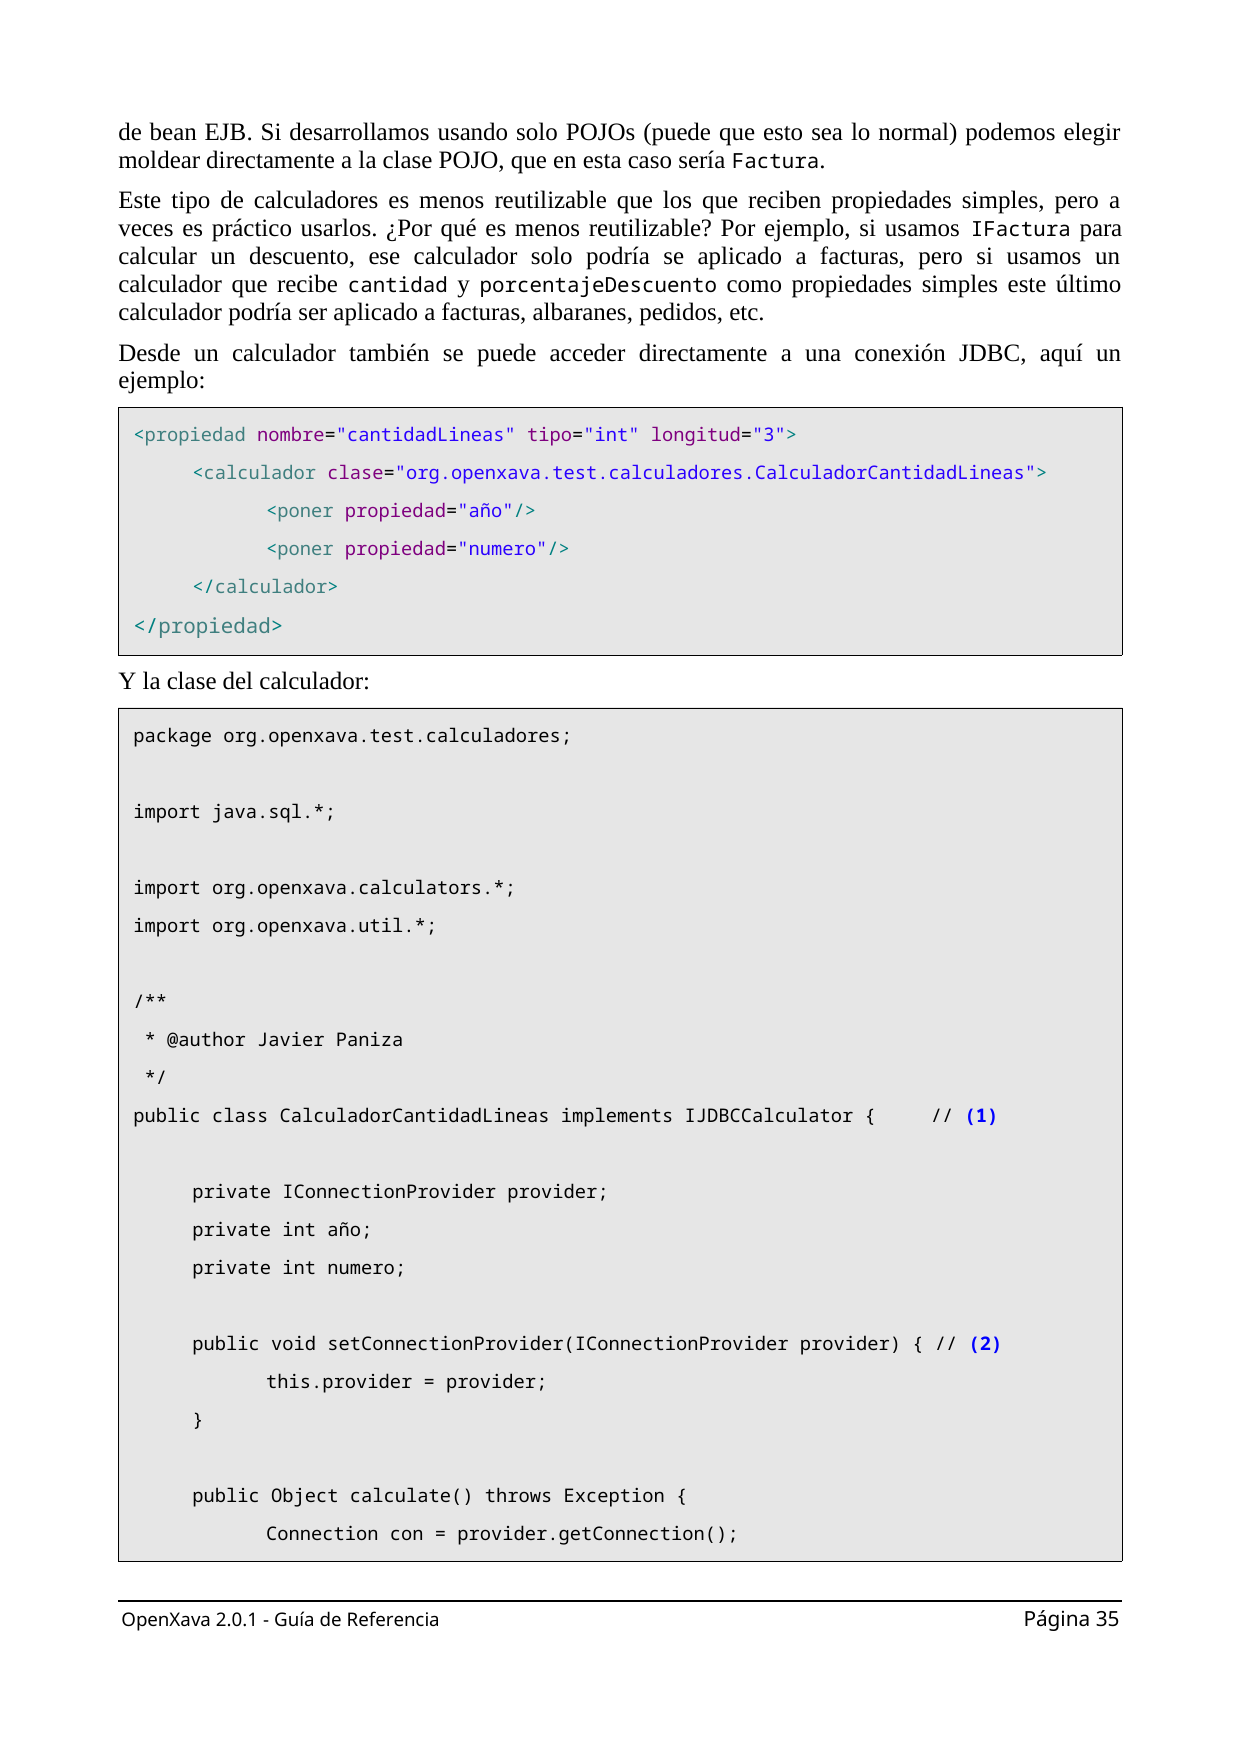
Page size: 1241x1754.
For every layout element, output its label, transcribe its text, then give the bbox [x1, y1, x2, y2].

text private int numero; [119, 1240, 1122, 1278]
text import org.openxava.calculators.*; [119, 859, 1122, 897]
text public class CalculadorCantidadLineas implements IJDBCCalculator { // (1) [119, 1088, 1122, 1126]
text this.provider = provider; [119, 1354, 1122, 1392]
text <poner propiedad="año"/> [119, 483, 1122, 521]
text package org.openxava.test.calculadores; [119, 709, 1122, 745]
text <poner propiedad="numero"/> [119, 521, 1122, 559]
text <calculador clase="org.openxava.test.calculadores.CalculadorCantidadLineas"> [119, 444, 1122, 483]
text /** [119, 973, 1122, 1012]
text public void setConnectionProvider(IConnectionProvider provider) { // (2) [119, 1316, 1122, 1354]
text public Object calculate() throws Exception { [119, 1468, 1122, 1506]
text de bean EJB. Si desarrollamos usando solo POJOs (puede que esto sea lo normal) podemos elegir moldear directamente a la clase POJO, que en esta caso sería Factura. [118, 118, 1122, 174]
text private int año; [119, 1202, 1122, 1240]
text Este tipo de calculadores es menos reutilizable que los que reciben propiedades simples, pero a veces es práctico usarlos. ¿Por qué es menos reutilizable? Por ejemplo, si usamos IFactura para calcular un descuento, ese calculador solo podría se aplicado a facturas, pero si usamos un calculador que recibe cantidad y porcentajeDescuento como propiedades simples este último calculador podría ser aplicado a facturas, albaranes, pedidos, etc. [118, 187, 1122, 326]
text Connection con = provider.getConnection(); [119, 1506, 1122, 1561]
text */ [119, 1049, 1122, 1088]
text import org.openxava.util.*; [119, 897, 1122, 936]
text * @author Javier Paniza [119, 1012, 1122, 1049]
text </calculador> [119, 559, 1122, 597]
text <propiedad nombre="cantidadLineas" tipo="int" longitud="3"> [119, 408, 1122, 444]
text import java.sql.*; [119, 783, 1122, 821]
text Y la clase del calculador: [118, 667, 1122, 695]
text private IConnectionProvider provider; [119, 1164, 1122, 1202]
text Desde un calculador también se puede acceder directamente a una conexión JDBC, aquí un ejemplo: [118, 339, 1122, 394]
text } [119, 1392, 1122, 1430]
text </propiedad> [119, 597, 1122, 655]
